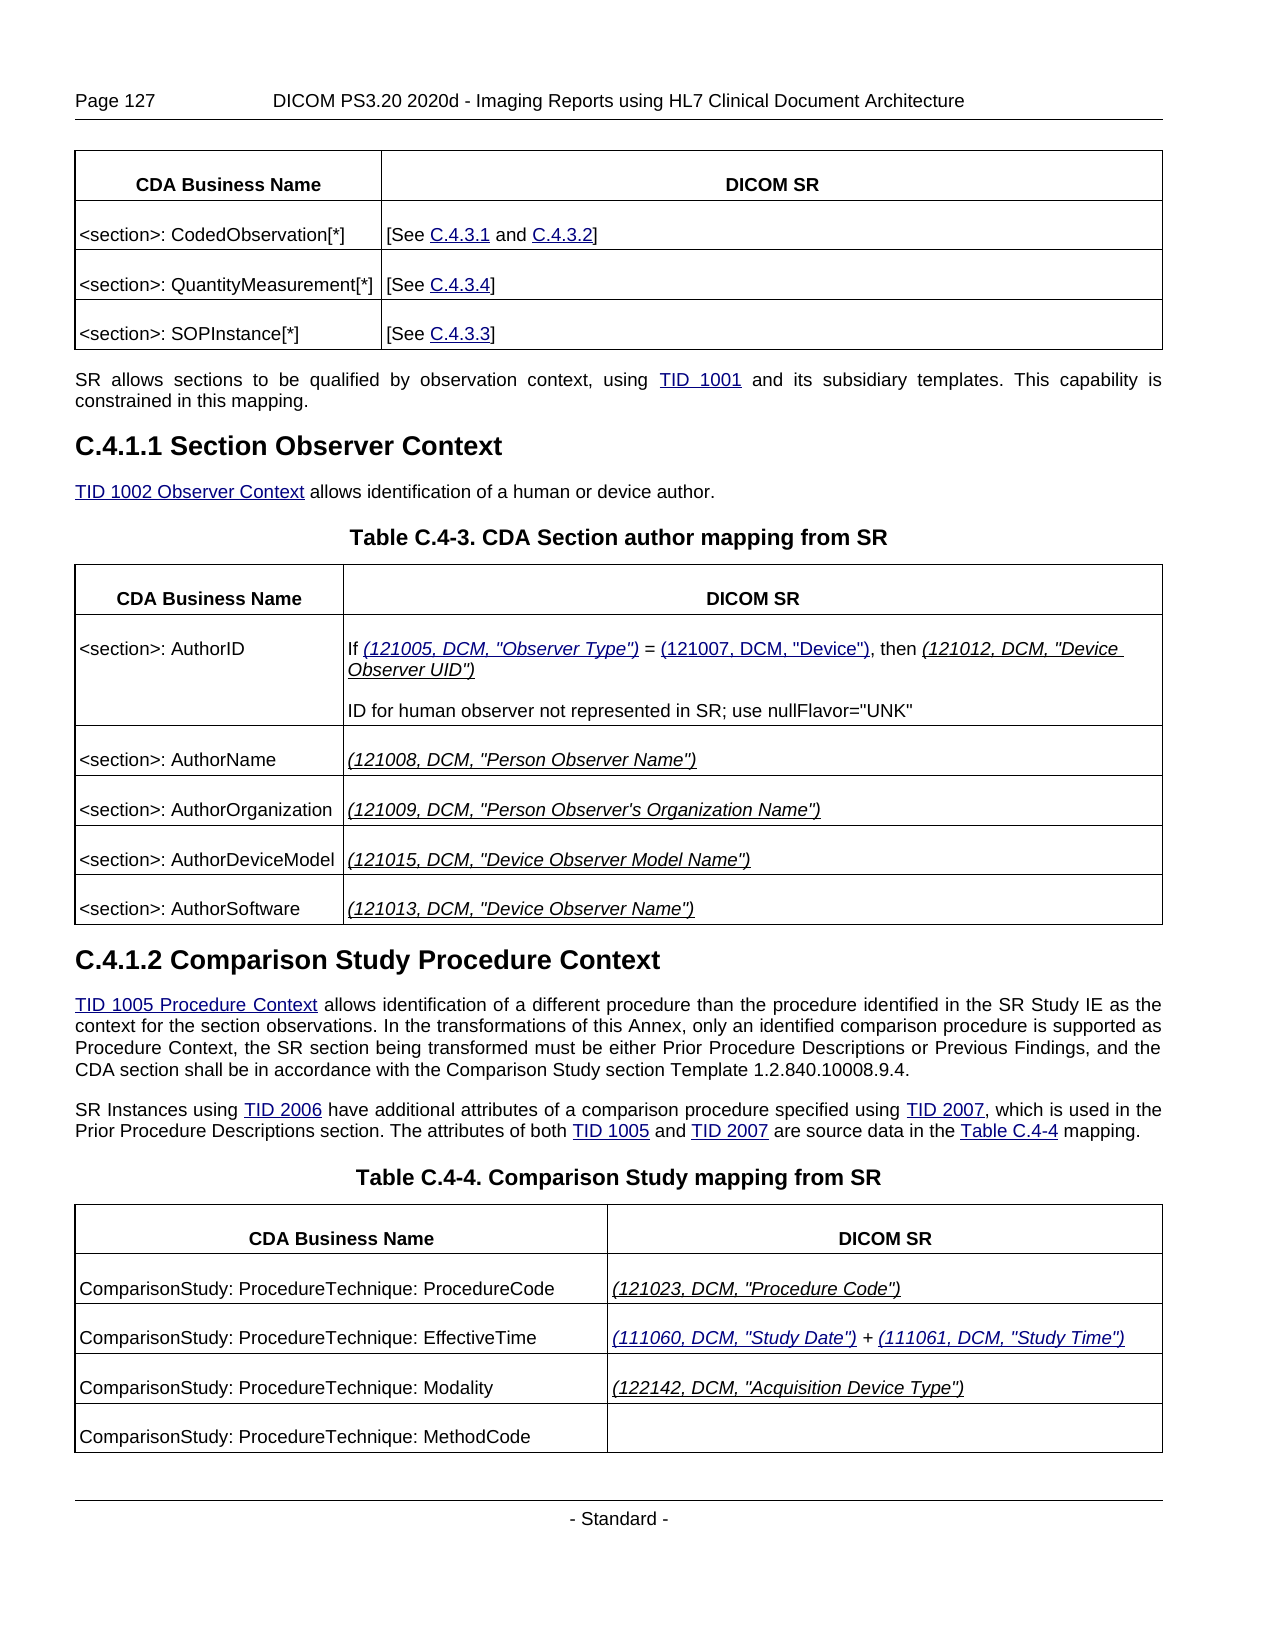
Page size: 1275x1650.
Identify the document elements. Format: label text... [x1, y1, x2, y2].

table_cell ComparisonStudy: ProcedureTechnique: EffectiveTime [76, 1304, 607, 1353]
text TID 1005 Procedure Context allows identification of a different procedure than the procedure identified in the SR Study IE as the context for the section observations. In the transformations of this Annex, only an identified comparison procedure is supported as Procedure Context, the SR section being transformed must be either Prior Procedure Descriptions or Previous Findings, and the CDA section shall be in accordance with the Comparison Study section Template 1.2.840.10008.9.4. [75, 994, 1162, 1080]
table_cell If (121005, DCM, "Observer Type") = (121007, DCM, "Device"), then (121012, DCM, "Device Observer UID") ID for human observer not represented in SR; use nullFlavor="UNK" [344, 615, 1162, 725]
table_cell (121008, DCM, "Person Observer Name") [344, 726, 1162, 775]
table_cell (111060, DCM, "Study Date") + (111061, DCM, "Study Time") [608, 1304, 1162, 1353]
table_cell <section>: AuthorID [76, 615, 343, 725]
table_cell <section>: AuthorDeviceModel [76, 826, 343, 874]
text SR allows sections to be qualified by observation context, using TID 1001 and its subsidiary templates. This capability is constrained in this mapping. [75, 368, 1162, 412]
text Table C.4-4. Comparison Study mapping from SR [75, 1164, 1162, 1190]
text C.4.1.1 Section Observer Context [75, 430, 1162, 462]
table_header DICOM SR [608, 1205, 1162, 1253]
text C.4.1.2 Comparison Study Procedure Context [75, 944, 1162, 975]
text Table C.4-3. CDA Section author mapping from SR [75, 524, 1162, 550]
table_cell <section>: AuthorSoftware [76, 875, 343, 924]
table_cell (121013, DCM, "Device Observer Name") [344, 875, 1162, 924]
table_cell <section>: CodedObservation[*] [76, 201, 381, 249]
table_cell <section>: QuantityMeasurement[*] [76, 250, 381, 299]
text SR Instances using TID 2006 have additional attributes of a comparison procedure specified using TID 2007, which is used in the Prior Procedure Descriptions section. The attributes of both TID 1005 and TID 2007 are source data in the Table C.4-4 mapping. [75, 1099, 1162, 1142]
table_cell [608, 1404, 1162, 1452]
table_header CDA Business Name [76, 565, 343, 613]
text TID 1002 Observer Context allows identification of a human or device author. [75, 480, 1162, 502]
table_cell <section>: AuthorOrganization [76, 776, 343, 824]
table_header CDA Business Name [76, 151, 381, 200]
table_cell (121023, DCM, "Procedure Code") [608, 1254, 1162, 1303]
table_cell [See C.4.3.1 and C.4.3.2] [382, 201, 1162, 249]
table_cell ComparisonStudy: ProcedureTechnique: ProcedureCode [76, 1254, 607, 1303]
table_cell ComparisonStudy: ProcedureTechnique: Modality [76, 1354, 607, 1402]
table_cell [See C.4.3.4] [382, 250, 1162, 299]
table_cell (121009, DCM, "Person Observer's Organization Name") [344, 776, 1162, 824]
table_cell (121015, DCM, "Device Observer Model Name") [344, 826, 1162, 874]
table_cell <section>: AuthorName [76, 726, 343, 775]
table_cell ComparisonStudy: ProcedureTechnique: MethodCode [76, 1404, 607, 1452]
table_header DICOM SR [382, 151, 1162, 200]
table_header DICOM SR [344, 565, 1162, 613]
table_cell [See C.4.3.3] [382, 300, 1162, 349]
table_cell (122142, DCM, "Acquisition Device Type") [608, 1354, 1162, 1402]
table_header CDA Business Name [76, 1205, 607, 1253]
table_cell <section>: SOPInstance[*] [76, 300, 381, 349]
